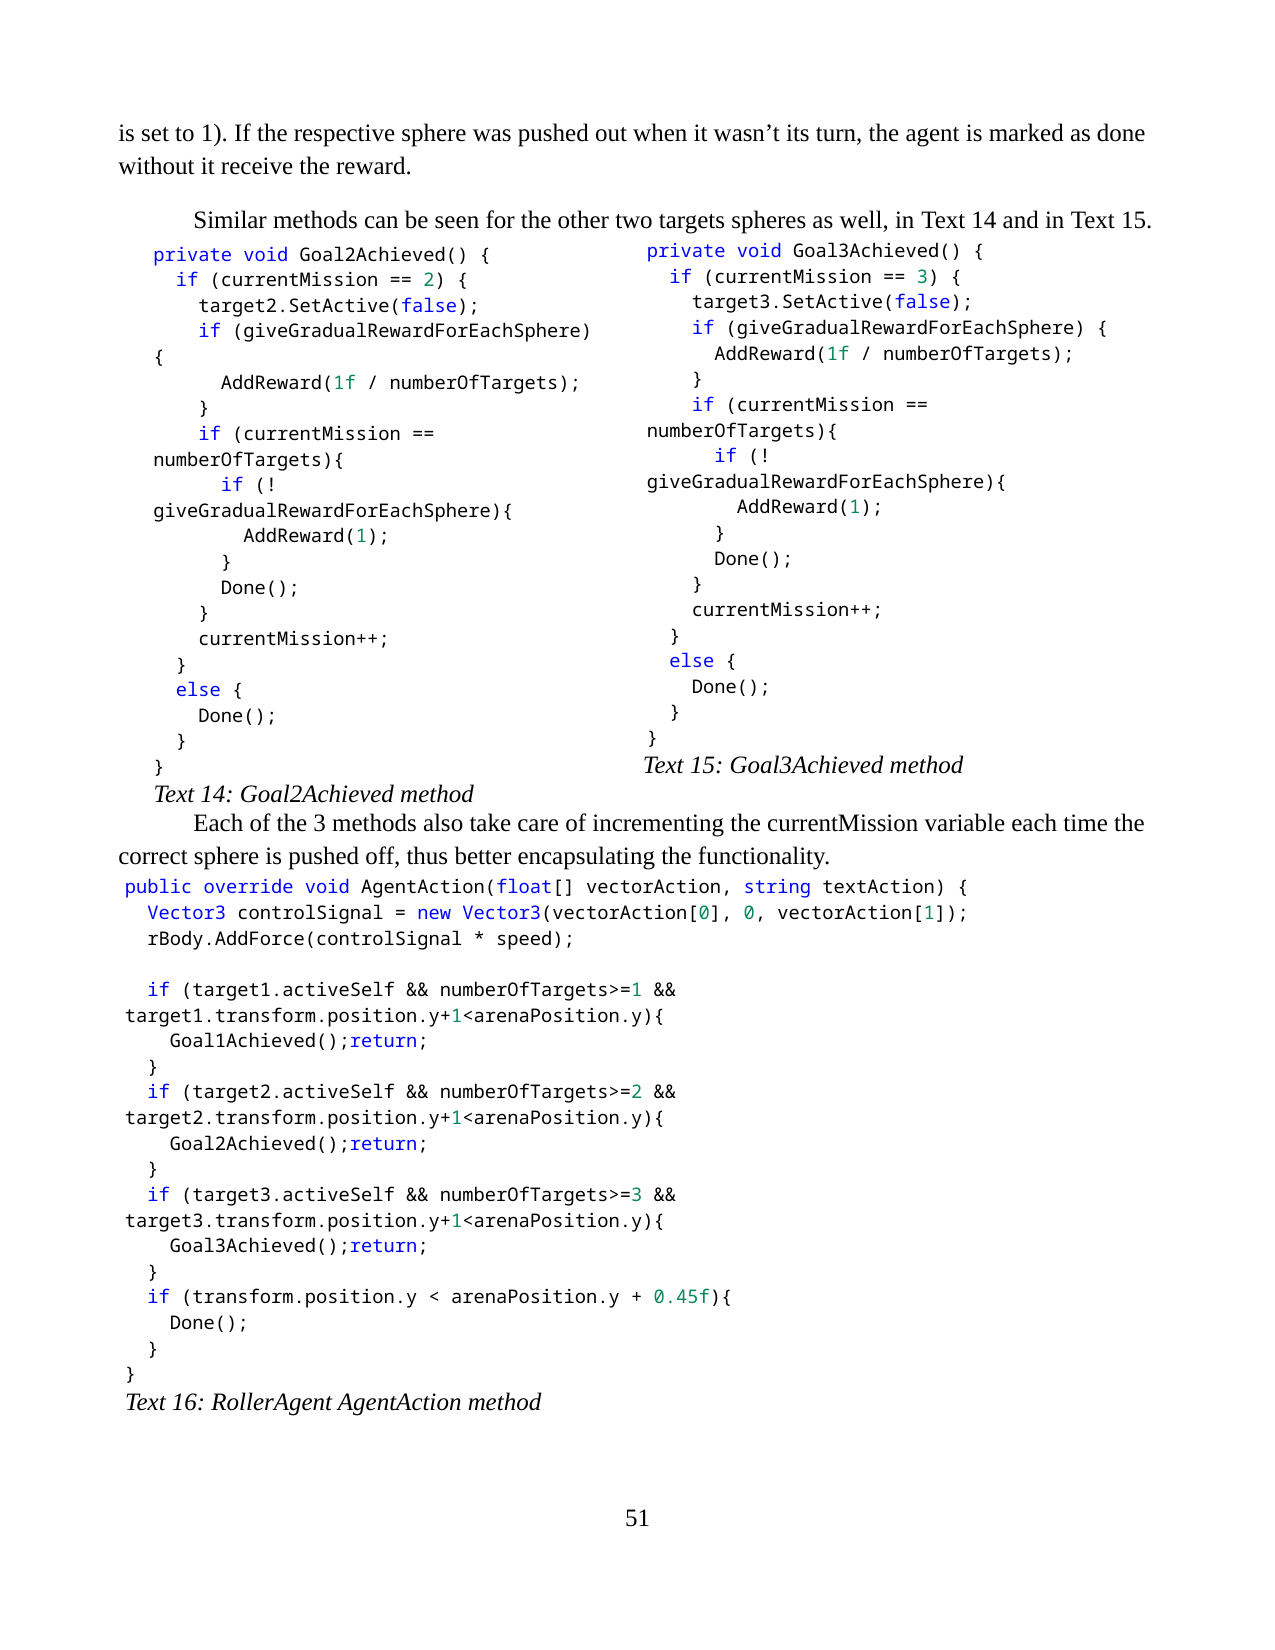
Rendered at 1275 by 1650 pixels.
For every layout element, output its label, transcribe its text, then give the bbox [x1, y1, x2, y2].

text [125, 874, 1153, 886]
text Text 16: RollerAgent AgentAction method [125, 886, 1153, 1415]
text Text 14: Goal2Achieved method [153, 247, 605, 808]
text Each of the 3 methods also take care of incrementing the currentMission variable each time the correct sphere is pushed off, thus better encapsulating the functionality. [118, 238, 1157, 870]
text Text 15: Goal3Achieved method [643, 250, 1113, 779]
text is set to 1). If the respective sphere was pushed out when it wasn’t its turn, the agent is marked as done without it receive the reward. [118, 118, 1157, 180]
text Similar methods can be seen for the other two targets spheres as well, in Text 14 and in Text 15. [118, 205, 1157, 233]
text [153, 235, 605, 247]
